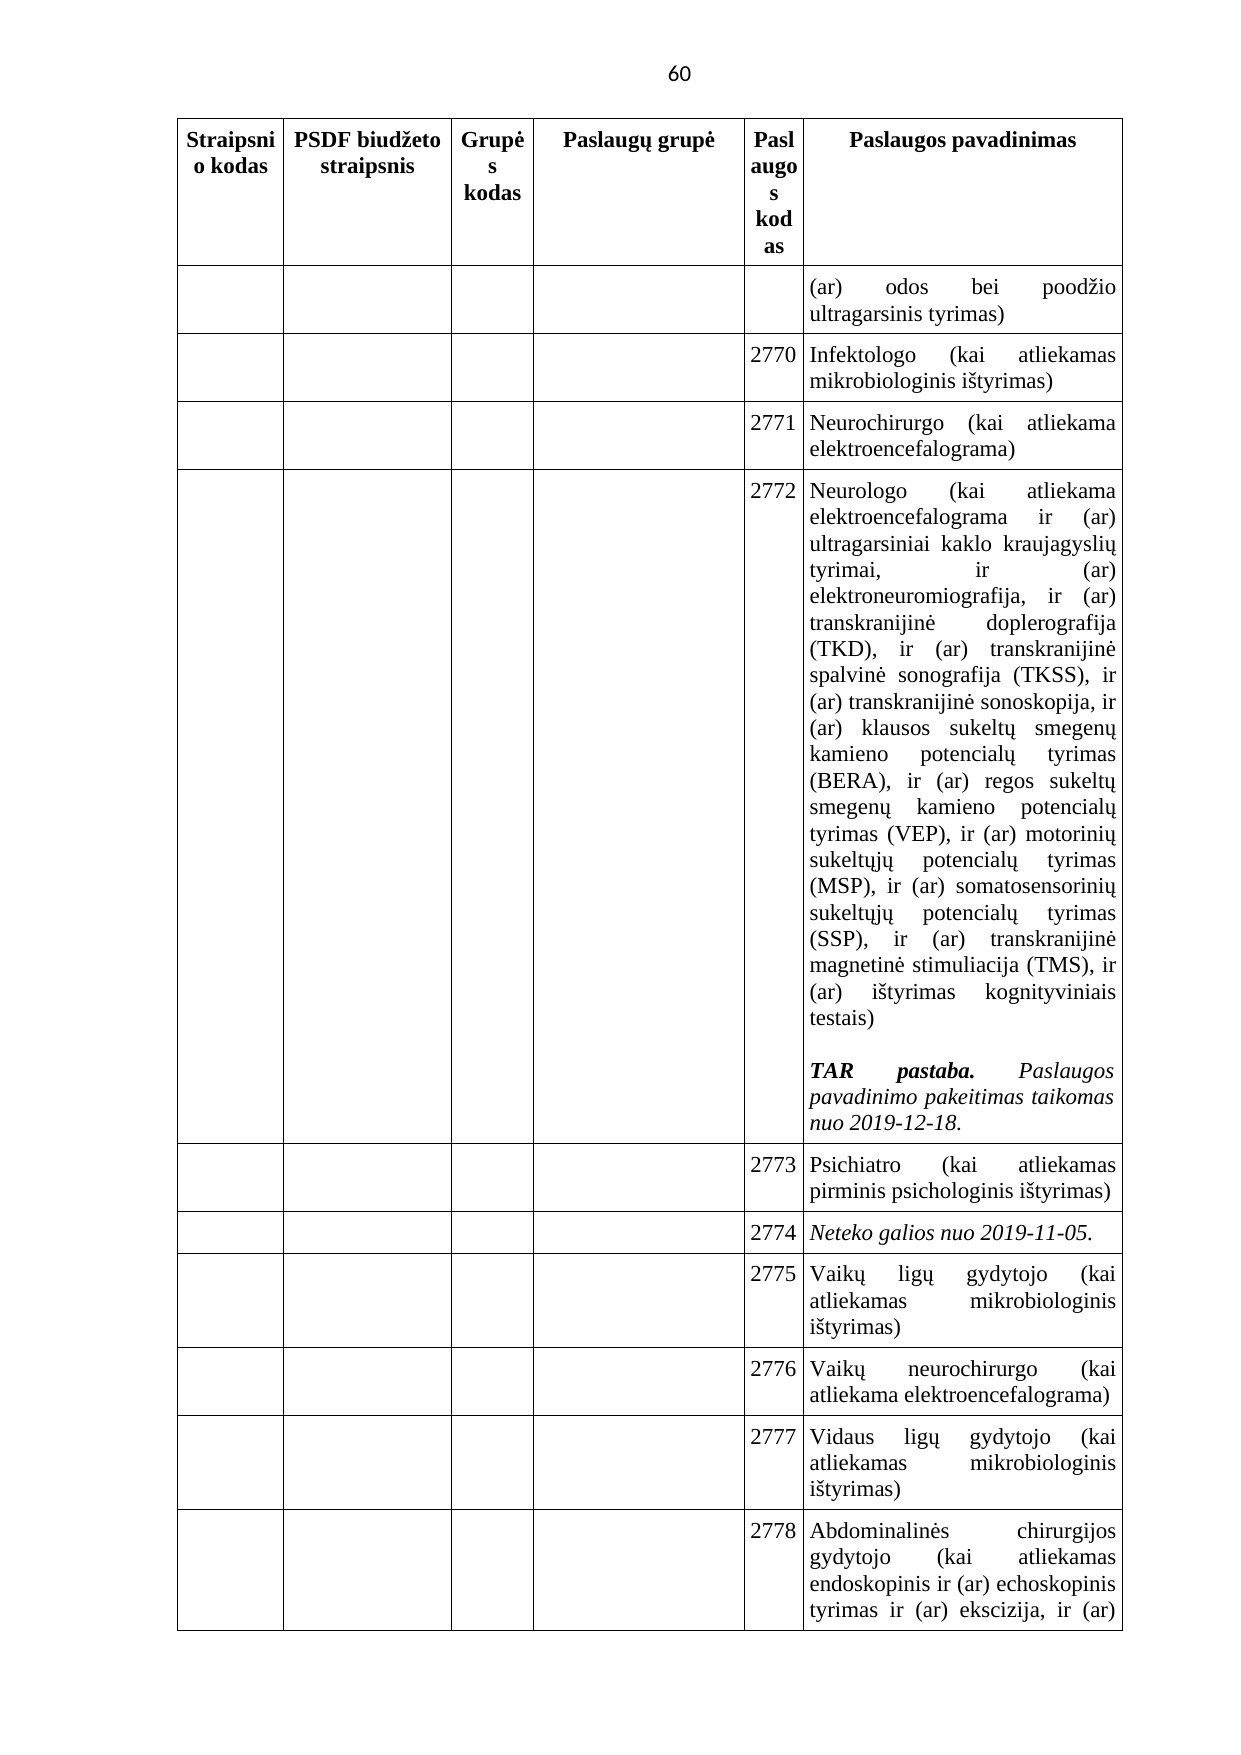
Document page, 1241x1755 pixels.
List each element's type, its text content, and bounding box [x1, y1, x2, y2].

table_cell [284, 1348, 451, 1414]
table_cell 2778 [745, 1510, 803, 1629]
table_cell [284, 334, 451, 401]
table_cell [452, 1416, 533, 1509]
table_cell [178, 1144, 283, 1211]
table_cell [178, 334, 283, 401]
table_cell [452, 1348, 533, 1414]
table_cell Neurochirurgo (kai atliekama elektroencefalograma) [804, 402, 1122, 469]
table_cell [178, 402, 283, 469]
table_cell [178, 470, 283, 1143]
table_header Grupės kodas [452, 119, 533, 265]
table_cell [534, 334, 744, 401]
table_cell 2776 [745, 1348, 803, 1414]
table_cell [178, 1510, 283, 1629]
table_cell [178, 1212, 283, 1252]
table_header PSDF biudžeto straipsnis [284, 119, 451, 265]
table_cell [534, 1416, 744, 1509]
table_cell [452, 266, 533, 333]
table_cell Vaikų ligų gydytojo (kai atliekamas mikrobiologinis ištyrimas) [804, 1254, 1122, 1347]
table_cell [178, 1416, 283, 1509]
table_header Paslaugos pavadinimas [804, 119, 1122, 265]
table_cell 2777 [745, 1416, 803, 1509]
table_cell [534, 266, 744, 333]
table_cell [534, 402, 744, 469]
table_cell [452, 1510, 533, 1629]
table_cell Vaikų neurochirurgo (kai atliekama elektroencefalograma) [804, 1348, 1122, 1414]
table_cell Vidaus ligų gydytojo (kai atliekamas mikrobiologinis ištyrimas) [804, 1416, 1122, 1509]
table_cell [745, 266, 803, 333]
table_cell [452, 334, 533, 401]
table_cell [284, 1254, 451, 1347]
table_cell [452, 470, 533, 1143]
table_cell [534, 1212, 744, 1252]
table_cell [284, 1212, 451, 1252]
table_header Paslaugų grupė [534, 119, 744, 265]
table_cell [452, 402, 533, 469]
table_cell [284, 1510, 451, 1629]
table_cell 2774 [745, 1212, 803, 1252]
table_cell [534, 1254, 744, 1347]
table_cell [284, 1144, 451, 1211]
table_cell [534, 1348, 744, 1414]
table_cell 2773 [745, 1144, 803, 1211]
table_cell Neurologo (kai atliekama elektroencefalograma ir (ar) ultragarsiniai kaklo kraujagyslių tyrimai, ir (ar) elektroneuromiografija, ir (ar) transkranijinė doplerografija (TKD), ir (ar) transkranijinė spalvinė sonografija (TKSS), ir (ar) transkranijinė sonoskopija, ir (ar) klausos sukeltų smegenų kamieno potencialų tyrimas (BERA), ir (ar) regos sukeltų smegenų kamieno potencialų tyrimas (VEP), ir (ar) motorinių sukeltųjų potencialų tyrimas (MSP), ir (ar) somatosensorinių sukeltųjų potencialų tyrimas (SSP), ir (ar) transkranijinė magnetinė stimuliacija (TMS), ir (ar) ištyrimas kognityviniais testais) TAR pastaba. Paslaugos pavadinimo pakeitimas taikomas nuo 2019-12-18. [804, 470, 1122, 1143]
table_cell 2770 [745, 334, 803, 401]
table_cell [284, 470, 451, 1143]
table_cell Abdominalinės chirurgijos gydytojo (kai atliekamas endoskopinis ir (ar) echoskopinis tyrimas ir (ar) ekscizija, ir (ar) [804, 1510, 1122, 1629]
table_cell [452, 1254, 533, 1347]
table_cell 2771 [745, 402, 803, 469]
table_cell [452, 1144, 533, 1211]
table_cell [534, 1510, 744, 1629]
table_cell [284, 266, 451, 333]
table_cell [284, 1416, 451, 1509]
table_cell 2772 [745, 470, 803, 1143]
table_cell [178, 266, 283, 333]
table_cell [534, 470, 744, 1143]
table_cell [534, 1144, 744, 1211]
table_cell [284, 402, 451, 469]
table_cell [178, 1254, 283, 1347]
table_header Paslaugos kodas [745, 119, 803, 265]
table_header Straipsnio kodas [178, 119, 283, 265]
table_cell (ar) odos bei poodžio ultragarsinis tyrimas) [804, 266, 1122, 333]
table_cell [178, 1348, 283, 1414]
table_cell Neteko galios nuo 2019-11-05. [804, 1212, 1122, 1252]
table_cell Infektologo (kai atliekamas mikrobiologinis ištyrimas) [804, 334, 1122, 401]
table_cell Psichiatro (kai atliekamas pirminis psichologinis ištyrimas) [804, 1144, 1122, 1211]
table_cell 2775 [745, 1254, 803, 1347]
table_cell [452, 1212, 533, 1252]
